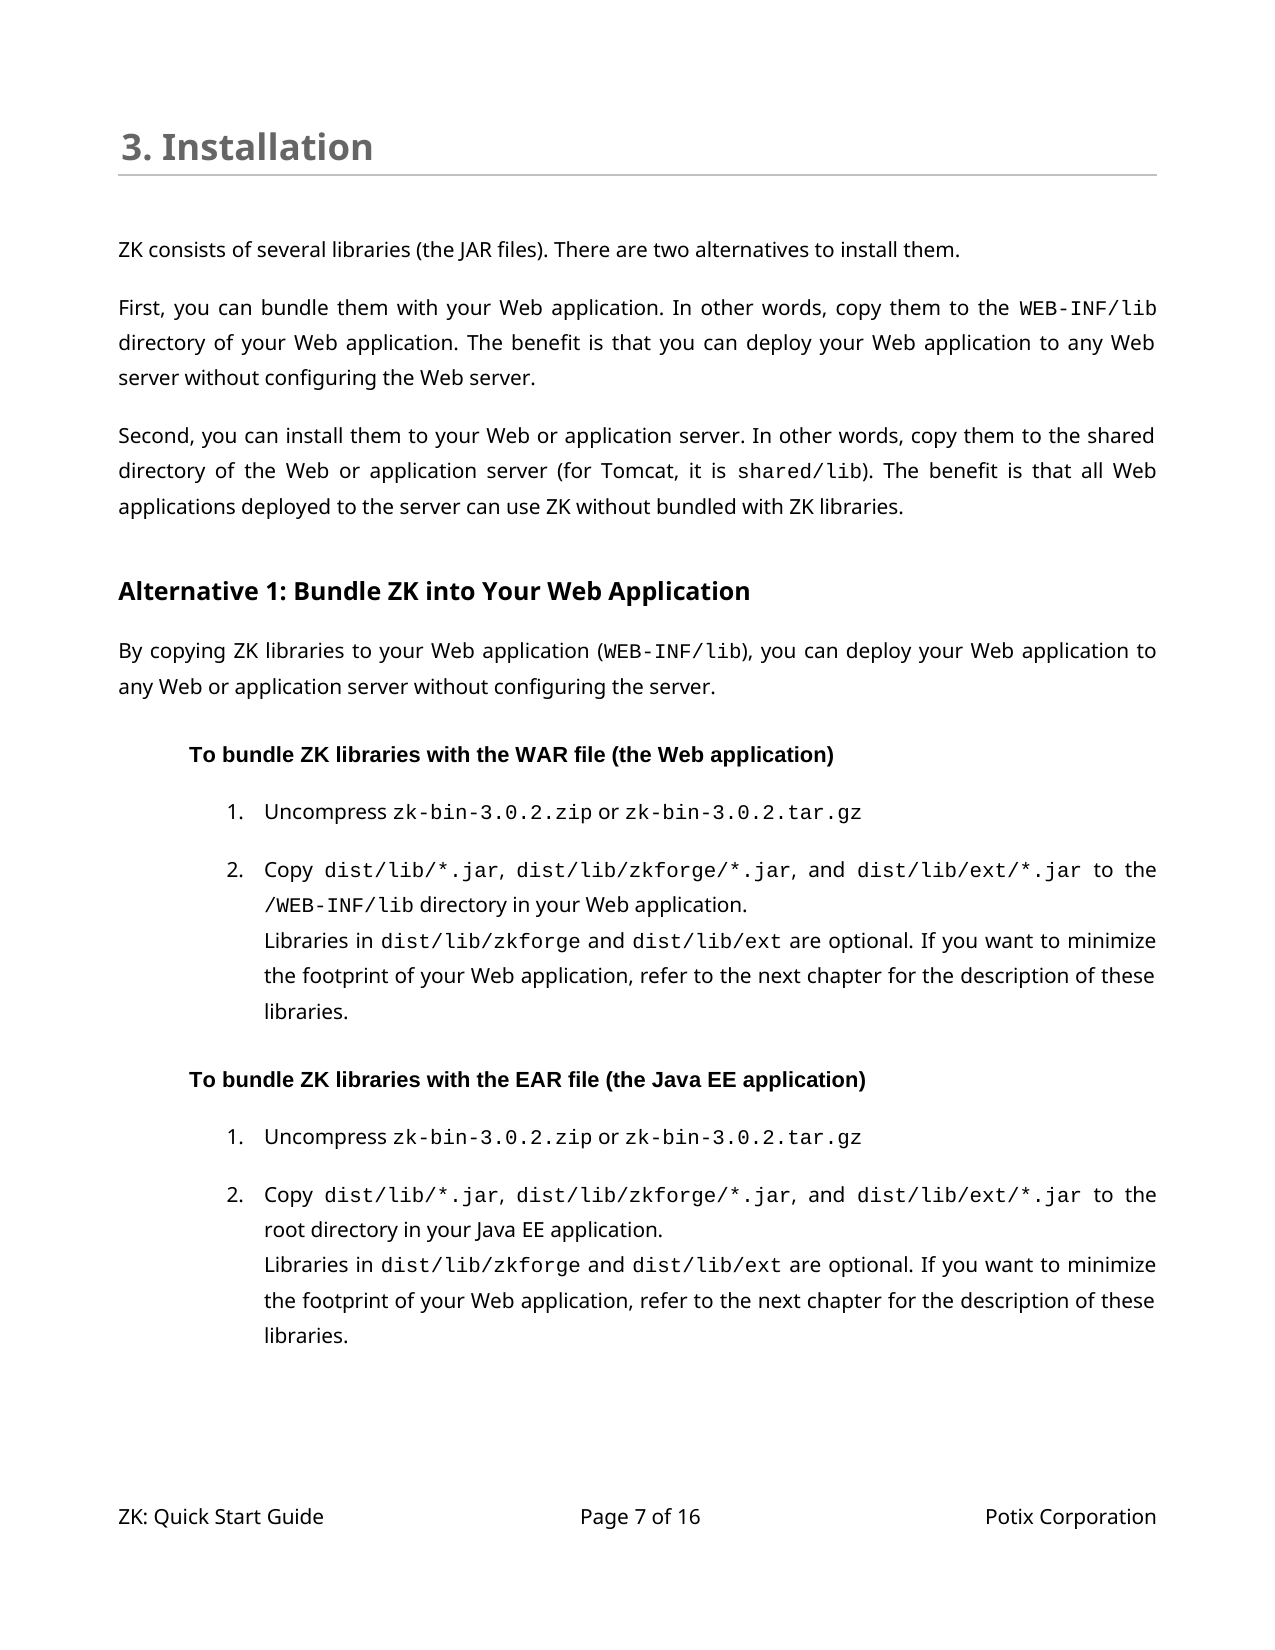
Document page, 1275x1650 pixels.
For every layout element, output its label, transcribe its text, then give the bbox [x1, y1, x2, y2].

text By copying ZK libraries to your Web application (WEB-INF/lib), you can deploy your Web application to any Web or application server without configuring the server. [118, 637, 1157, 700]
text ZK consists of several libraries (the JAR files). There are two alternatives to install them. [118, 235, 1157, 263]
subtitle To bundle ZK libraries with the EAR file (the Java EE application) [189, 1068, 1157, 1092]
subtitle 3. Installation [118, 118, 1157, 174]
list Uncompress zk-bin-3.0.2.zip or zk-bin-3.0.2.tar.gz [226, 1122, 1157, 1150]
subtitle To bundle ZK libraries with the WAR file (the Web application) [189, 743, 1157, 768]
list Uncompress zk-bin-3.0.2.zip or zk-bin-3.0.2.tar.gz [226, 797, 1157, 826]
list Copy dist/lib/*.jar, dist/lib/zkforge/*.jar, and dist/lib/ext/*.jar to the /WEB-INF/lib directory in your Web application. Libraries in dist/lib/zkforge and dist/lib/ext are optional. If you want to minimize the footprint of your Web application, refer to the next chapter for the description of these libraries. [226, 855, 1157, 1025]
list Copy dist/lib/*.jar, dist/lib/zkforge/*.jar, and dist/lib/ext/*.jar to the root directory in your Java EE application. Libraries in dist/lib/zkforge and dist/lib/ext are optional. If you want to minimize the footprint of your Web application, refer to the next chapter for the description of these libraries. [226, 1180, 1157, 1349]
text Second, you can install them to your Web or application server. In other words, copy them to the shared directory of the Web or application server (for Tomcat, it is shared/lib). The benefit is that all Web applications deployed to the server can use ZK without bundled with ZK libraries. [118, 421, 1157, 520]
text First, you can bundle them with your Web application. In other words, copy them to the WEB-INF/lib directory of your Web application. The benefit is that you can deploy your Web application to any Web server without configuring the Web server. [118, 293, 1157, 392]
subtitle Alternative 1: Bundle ZK into Your Web Application [118, 573, 1157, 607]
